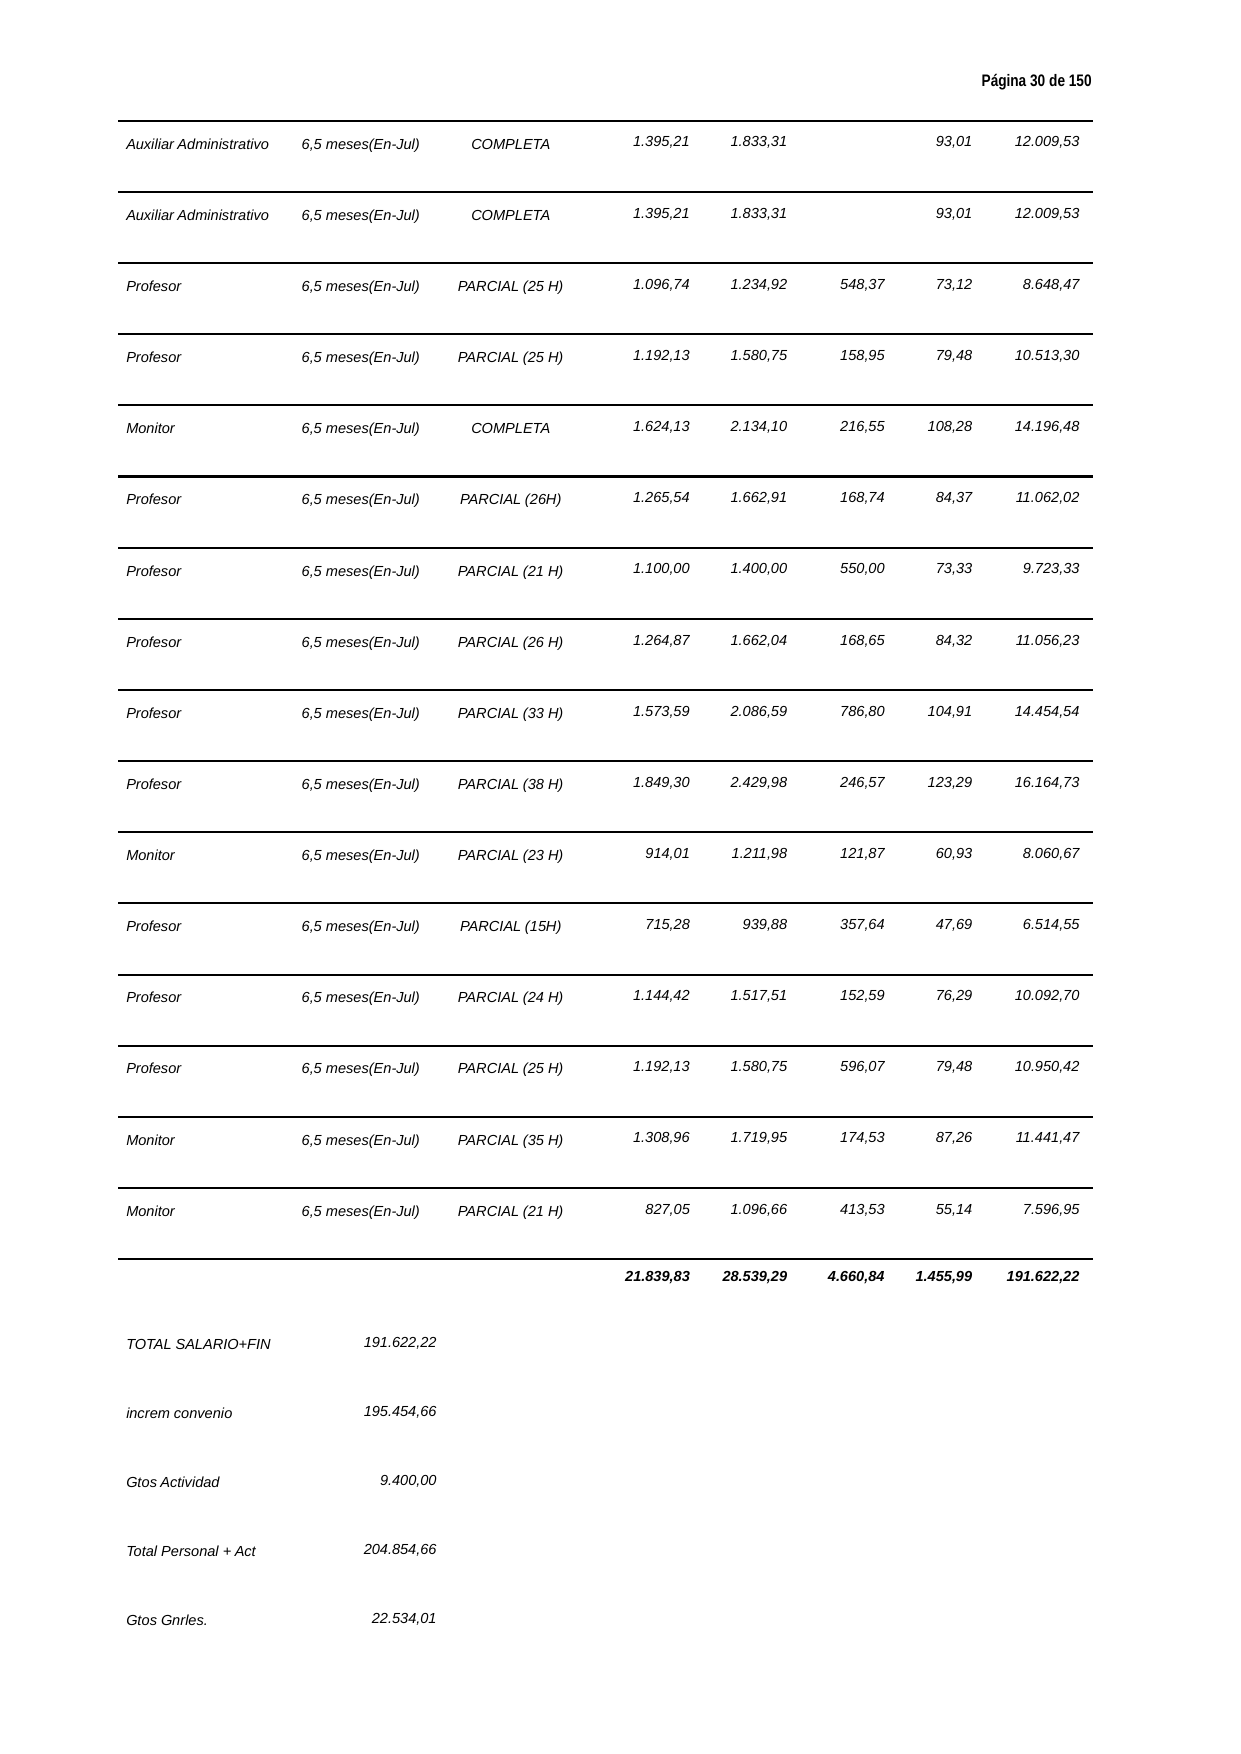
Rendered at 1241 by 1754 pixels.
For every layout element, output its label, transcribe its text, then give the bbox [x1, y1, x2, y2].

table_cell 73,12 [898, 264, 985, 333]
table_cell [703, 1322, 800, 1391]
table_cell 1.662,91 [703, 478, 800, 547]
table_cell Monitor [118, 1118, 293, 1187]
table_cell [985, 1598, 1092, 1667]
table_cell 9.400,00 [294, 1460, 449, 1529]
table_cell Gtos Gnrles. [118, 1598, 293, 1667]
table_cell 121,87 [800, 833, 898, 902]
table_cell 4.660,84 [800, 1260, 898, 1322]
table_cell 548,37 [800, 264, 898, 333]
table_cell [576, 1529, 703, 1598]
table_cell 87,26 [898, 1118, 985, 1187]
table_cell 11.056,23 [985, 620, 1092, 689]
table_cell 1.719,95 [703, 1118, 800, 1187]
table_cell 8.648,47 [985, 264, 1092, 333]
table_cell 6,5 meses(En-Jul) [294, 264, 449, 333]
table_cell 1.662,04 [703, 620, 800, 689]
table_cell 7.596,95 [985, 1189, 1092, 1258]
table_cell Monitor [118, 1189, 293, 1258]
table_cell 1.096,66 [703, 1189, 800, 1258]
table_cell 10.950,42 [985, 1047, 1092, 1116]
table_cell [985, 1391, 1092, 1460]
table_cell [450, 1460, 576, 1529]
table_cell 16.164,73 [985, 762, 1092, 831]
table_cell [703, 1391, 800, 1460]
table_cell 21.839,83 [576, 1260, 703, 1322]
table_cell 79,48 [898, 1047, 985, 1116]
table_cell Gtos Actividad [118, 1460, 293, 1529]
table_cell PARCIAL (25 H) [450, 1047, 576, 1116]
table_cell 1.833,31 [703, 193, 800, 262]
table_cell PARCIAL (26 H) [450, 620, 576, 689]
table_cell 60,93 [898, 833, 985, 902]
table_cell 11.062,02 [985, 478, 1092, 547]
table_cell [800, 1598, 898, 1667]
table_cell 84,37 [898, 478, 985, 547]
table_cell 1.580,75 [703, 335, 800, 404]
table_cell 6,5 meses(En-Jul) [294, 1118, 449, 1187]
table_cell PARCIAL (21 H) [450, 1189, 576, 1258]
table_cell 6,5 meses(En-Jul) [294, 1189, 449, 1258]
table_cell Profesor [118, 1047, 293, 1116]
table_cell 14.454,54 [985, 691, 1092, 760]
table_cell [450, 1598, 576, 1667]
table_cell COMPLETA [450, 406, 576, 475]
table_cell 413,53 [800, 1189, 898, 1258]
table_cell increm convenio [118, 1391, 293, 1460]
table_cell COMPLETA [450, 122, 576, 191]
table_cell 6,5 meses(En-Jul) [294, 904, 449, 973]
table_cell 104,91 [898, 691, 985, 760]
table_cell 73,33 [898, 549, 985, 618]
table_cell 1.100,00 [576, 549, 703, 618]
table_cell [703, 1529, 800, 1598]
table_cell 6.514,55 [985, 904, 1092, 973]
table_cell 6,5 meses(En-Jul) [294, 833, 449, 902]
table_cell [703, 1460, 800, 1529]
table_cell Profesor [118, 691, 293, 760]
table_cell 14.196,48 [985, 406, 1092, 475]
table_cell [985, 1529, 1092, 1598]
table_cell 28.539,29 [703, 1260, 800, 1322]
table_cell PARCIAL (38 H) [450, 762, 576, 831]
table_cell 1.308,96 [576, 1118, 703, 1187]
table_cell 1.264,87 [576, 620, 703, 689]
table_cell 22.534,01 [294, 1598, 449, 1667]
table_cell Profesor [118, 762, 293, 831]
table_cell 2.134,10 [703, 406, 800, 475]
table_cell 158,95 [800, 335, 898, 404]
table_cell 1.395,21 [576, 193, 703, 262]
table_cell PARCIAL (23 H) [450, 833, 576, 902]
table_cell 216,55 [800, 406, 898, 475]
table_cell [800, 1460, 898, 1529]
table_cell 357,64 [800, 904, 898, 973]
table_cell Monitor [118, 833, 293, 902]
table_cell 596,07 [800, 1047, 898, 1116]
table_cell 204.854,66 [294, 1529, 449, 1598]
table_cell 168,74 [800, 478, 898, 547]
table_cell 55,14 [898, 1189, 985, 1258]
table_cell 1.400,00 [703, 549, 800, 618]
table_cell Total Personal + Act [118, 1529, 293, 1598]
table_cell 6,5 meses(En-Jul) [294, 335, 449, 404]
table_cell 715,28 [576, 904, 703, 973]
table_cell 6,5 meses(En-Jul) [294, 122, 449, 191]
table_cell COMPLETA [450, 193, 576, 262]
table_cell 12.009,53 [985, 122, 1092, 191]
table_cell [703, 1598, 800, 1667]
table_cell Profesor [118, 478, 293, 547]
table_cell 1.455,99 [898, 1260, 985, 1322]
table_cell 123,29 [898, 762, 985, 831]
table_cell [576, 1460, 703, 1529]
table_cell 6,5 meses(En-Jul) [294, 691, 449, 760]
table_cell Auxiliar Administrativo [118, 193, 293, 262]
table_cell 6,5 meses(En-Jul) [294, 478, 449, 547]
table_cell 168,65 [800, 620, 898, 689]
table_cell 195.454,66 [294, 1391, 449, 1460]
table_cell 1.192,13 [576, 335, 703, 404]
table_cell [800, 193, 898, 262]
table_cell 939,88 [703, 904, 800, 973]
table_cell 93,01 [898, 193, 985, 262]
table_cell 6,5 meses(En-Jul) [294, 406, 449, 475]
table_cell Profesor [118, 549, 293, 618]
table_cell [898, 1598, 985, 1667]
table_cell 6,5 meses(En-Jul) [294, 762, 449, 831]
table_cell PARCIAL (24 H) [450, 976, 576, 1044]
table_cell 1.211,98 [703, 833, 800, 902]
table_cell 1.833,31 [703, 122, 800, 191]
table_cell 8.060,67 [985, 833, 1092, 902]
table_cell Profesor [118, 904, 293, 973]
table_cell 47,69 [898, 904, 985, 973]
table_cell PARCIAL (35 H) [450, 1118, 576, 1187]
table_cell 827,05 [576, 1189, 703, 1258]
table_cell [450, 1529, 576, 1598]
table_cell 1.517,51 [703, 976, 800, 1044]
table_cell 6,5 meses(En-Jul) [294, 976, 449, 1044]
table_cell [800, 1322, 898, 1391]
table_cell [576, 1322, 703, 1391]
table_cell Monitor [118, 406, 293, 475]
table_cell 174,53 [800, 1118, 898, 1187]
table_cell 10.513,30 [985, 335, 1092, 404]
table_cell [985, 1460, 1092, 1529]
table_cell 246,57 [800, 762, 898, 831]
table_cell [985, 1322, 1092, 1391]
table_cell 914,01 [576, 833, 703, 902]
table_cell [898, 1322, 985, 1391]
table_cell [118, 1260, 293, 1322]
table_cell 12.009,53 [985, 193, 1092, 262]
table_cell Profesor [118, 976, 293, 1044]
table_cell Profesor [118, 620, 293, 689]
table_cell 6,5 meses(En-Jul) [294, 620, 449, 689]
table_cell 79,48 [898, 335, 985, 404]
table_cell [450, 1391, 576, 1460]
table_cell 1.624,13 [576, 406, 703, 475]
table_cell [576, 1391, 703, 1460]
table_cell 786,80 [800, 691, 898, 760]
table_cell 1.144,42 [576, 976, 703, 1044]
table_cell [450, 1260, 576, 1322]
table_cell 2.429,98 [703, 762, 800, 831]
table_cell [294, 1260, 449, 1322]
table_cell 1.265,54 [576, 478, 703, 547]
table_cell PARCIAL (33 H) [450, 691, 576, 760]
table_cell [576, 1598, 703, 1667]
table_cell 1.192,13 [576, 1047, 703, 1116]
table_cell 1.395,21 [576, 122, 703, 191]
table_cell [898, 1529, 985, 1598]
table_cell 10.092,70 [985, 976, 1092, 1044]
table_cell 191.622,22 [294, 1322, 449, 1391]
table_cell [800, 122, 898, 191]
table_cell PARCIAL (25 H) [450, 264, 576, 333]
table_cell 1.096,74 [576, 264, 703, 333]
table_cell 152,59 [800, 976, 898, 1044]
table_cell Profesor [118, 264, 293, 333]
table_cell 6,5 meses(En-Jul) [294, 193, 449, 262]
table_cell PARCIAL (25 H) [450, 335, 576, 404]
table_cell [800, 1391, 898, 1460]
table_cell [450, 1322, 576, 1391]
table_cell TOTAL SALARIO+FIN [118, 1322, 293, 1391]
table_cell 76,29 [898, 976, 985, 1044]
table_cell 6,5 meses(En-Jul) [294, 1047, 449, 1116]
table_cell PARCIAL (21 H) [450, 549, 576, 618]
table_cell 1.580,75 [703, 1047, 800, 1116]
table_cell 1.849,30 [576, 762, 703, 831]
table_cell 191.622,22 [985, 1260, 1092, 1322]
table_cell 84,32 [898, 620, 985, 689]
table_cell 93,01 [898, 122, 985, 191]
table_cell [800, 1529, 898, 1598]
table_cell Auxiliar Administrativo [118, 122, 293, 191]
table_cell PARCIAL (15H) [450, 904, 576, 973]
table_cell 11.441,47 [985, 1118, 1092, 1187]
table_cell 550,00 [800, 549, 898, 618]
table_cell Profesor [118, 335, 293, 404]
table_cell 1.234,92 [703, 264, 800, 333]
table_cell 1.573,59 [576, 691, 703, 760]
table_cell 2.086,59 [703, 691, 800, 760]
table_cell [898, 1460, 985, 1529]
table_cell PARCIAL (26H) [450, 478, 576, 547]
table_cell 9.723,33 [985, 549, 1092, 618]
table_cell 6,5 meses(En-Jul) [294, 549, 449, 618]
table_cell [898, 1391, 985, 1460]
table_cell 108,28 [898, 406, 985, 475]
